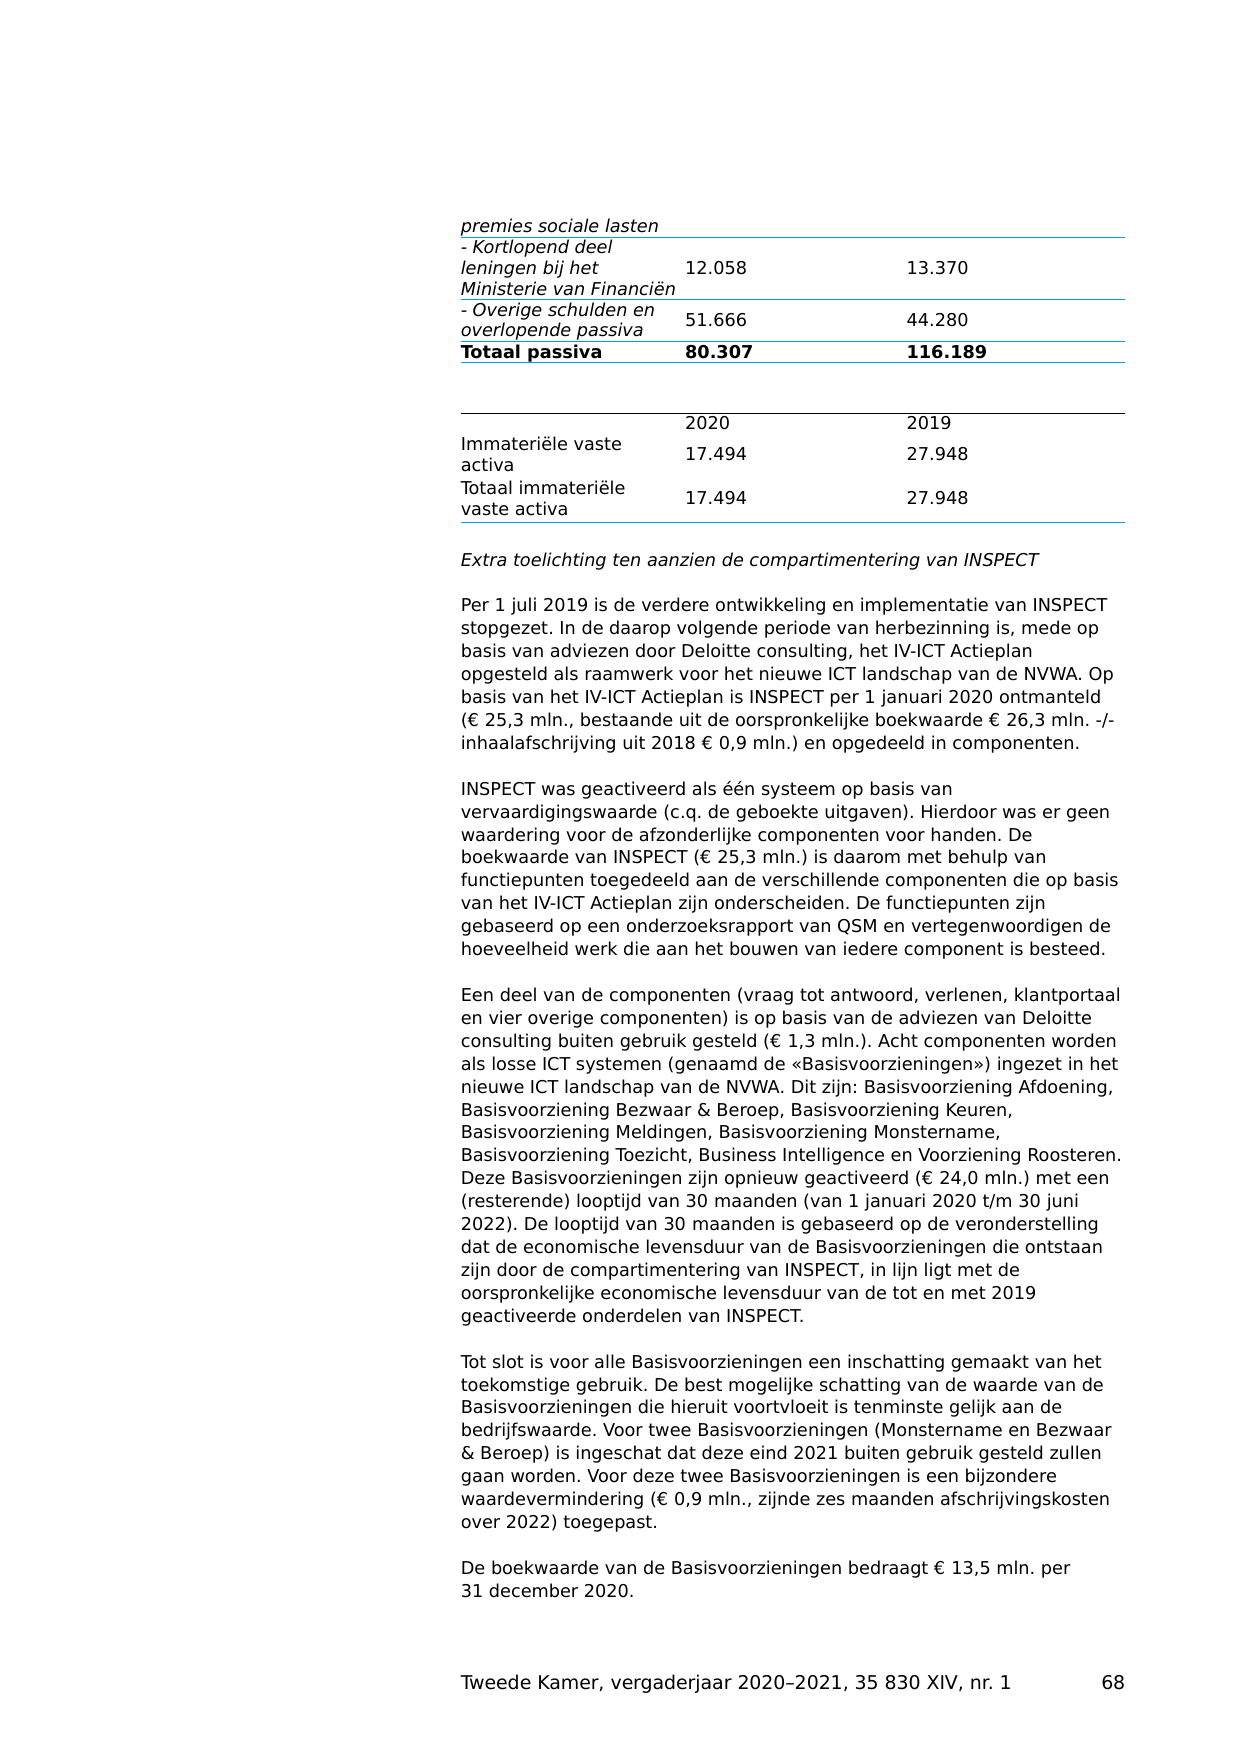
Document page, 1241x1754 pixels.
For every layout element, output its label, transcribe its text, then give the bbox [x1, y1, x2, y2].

table_cell - Overige schulden en overlopende passiva [461, 300, 682, 341]
table_cell [461, 414, 682, 434]
table_cell Totaal passiva [461, 342, 682, 362]
text Per 1 juli 2019 is de verdere ontwikkeling en implementatie van INSPECT stopgezet. In de daarop volgende periode van herbezinning is, mede op basis van adviezen door Deloitte consulting, het IV-ICT Actieplan opgesteld als raamwerk voor het nieuwe ICT landschap van de NVWA. Op basis van het IV-ICT Actieplan is INSPECT per 1 januari 2020 ontmanteld (€ 25,3 mln., bestaande uit de oorspronkelijke boekwaarde € 26,3 mln. -/- inhaalafschrijving uit 2018 € 0,9 mln.) en opgedeeld in componenten. [461, 593, 1125, 754]
table_cell 12.058 [682, 238, 903, 299]
table_cell premies sociale lasten [461, 216, 682, 237]
table_cell 17.494 [682, 434, 903, 475]
table_header Immateriële vaste activa [461, 388, 1125, 413]
text Een deel van de componenten (vraag tot antwoord, verlenen, klantportaal en vier overige componenten) is op basis van de adviezen van Deloitte consulting buiten gebruik gesteld (€ 1,3 mln.). Acht componenten worden als losse ICT systemen (genaamd de «Basisvoorzieningen») ingezet in het nieuwe ICT landschap van de NVWA. Dit zijn: Basisvoorziening Afdoening, Basisvoorziening Bezwaar & Beroep, Basisvoorziening Keuren, Basisvoorziening Meldingen, Basisvoorziening Monstername, Basisvoorziening Toezicht, Business Intelligence en Voorziening Roosteren. Deze Basisvoorzieningen zijn opnieuw geactiveerd (€ 24,0 mln.) met een (resterende) looptijd van 30 maanden (van 1 januari 2020 t/m 30 juni 2022). De looptijd van 30 maanden is gebaseerd op de veronderstelling dat de economische levensduur van de Basisvoorzieningen die ontstaan zijn door de compartimentering van INSPECT, in lijn ligt met de oorspronkelijke economische levensduur van de tot en met 2019 geactiveerde onderdelen van INSPECT. [461, 983, 1125, 1327]
table_cell Immateriële vaste activa [461, 434, 682, 475]
table_cell 2020 [682, 414, 903, 434]
table_cell [682, 216, 903, 237]
table_cell 13.370 [904, 238, 1125, 299]
table_cell [904, 216, 1125, 237]
text Extra toelichting ten aanzien de compartimentering van INSPECT [461, 548, 1125, 571]
text Tot slot is voor alle Basisvoorzieningen een inschatting gemaakt van het toekomstige gebruik. De best mogelijke schatting van de waarde van de Basisvoorzieningen die hieruit voortvloeit is tenminste gelijk aan de bedrijfswaarde. Voor twee Basisvoorzieningen (Monstername en Bezwaar & Beroep) is ingeschat dat deze eind 2021 buiten gebruik gesteld zullen gaan worden. Voor deze twee Basisvoorzieningen is een bijzondere waardevermindering (€ 0,9 mln., zijnde zes maanden afschrijvingskosten over 2022) toegepast. [461, 1350, 1125, 1533]
table_cell 27.948 [904, 475, 1125, 522]
text De boekwaarde van de Basisvoorzieningen bedraagt € 13,5 mln. per 31 december 2020. [461, 1556, 1125, 1602]
table_cell 17.494 [682, 475, 903, 522]
text INSPECT was geactiveerd als één systeem op basis van vervaardigingswaarde (c.q. de geboekte uitgaven). Hierdoor was er geen waardering voor de afzonderlijke componenten voor handen. De boekwaarde van INSPECT (€ 25,3 mln.) is daarom met behulp van functiepunten toegedeeld aan de verschillende componenten die op basis van het IV-ICT Actieplan zijn onderscheiden. De functiepunten zijn gebaseerd op een onderzoeksrapport van QSM en vertegenwoordigen de hoeveelheid werk die aan het bouwen van iedere component is besteed. [461, 777, 1125, 960]
table_cell 116.189 [904, 342, 1125, 362]
table_cell Totaal immateriële vaste activa [461, 475, 682, 522]
table_cell - Kortlopend deel leningen bij het Ministerie van Financiën [461, 238, 682, 299]
table_cell 2019 [904, 414, 1125, 434]
table_cell 27.948 [904, 434, 1125, 475]
table_cell 80.307 [682, 342, 903, 362]
table_cell 44.280 [904, 300, 1125, 341]
table_header Balans per 31 december 2020 (bedragen x €1.000) [461, 191, 1125, 216]
table_cell 51.666 [682, 300, 903, 341]
